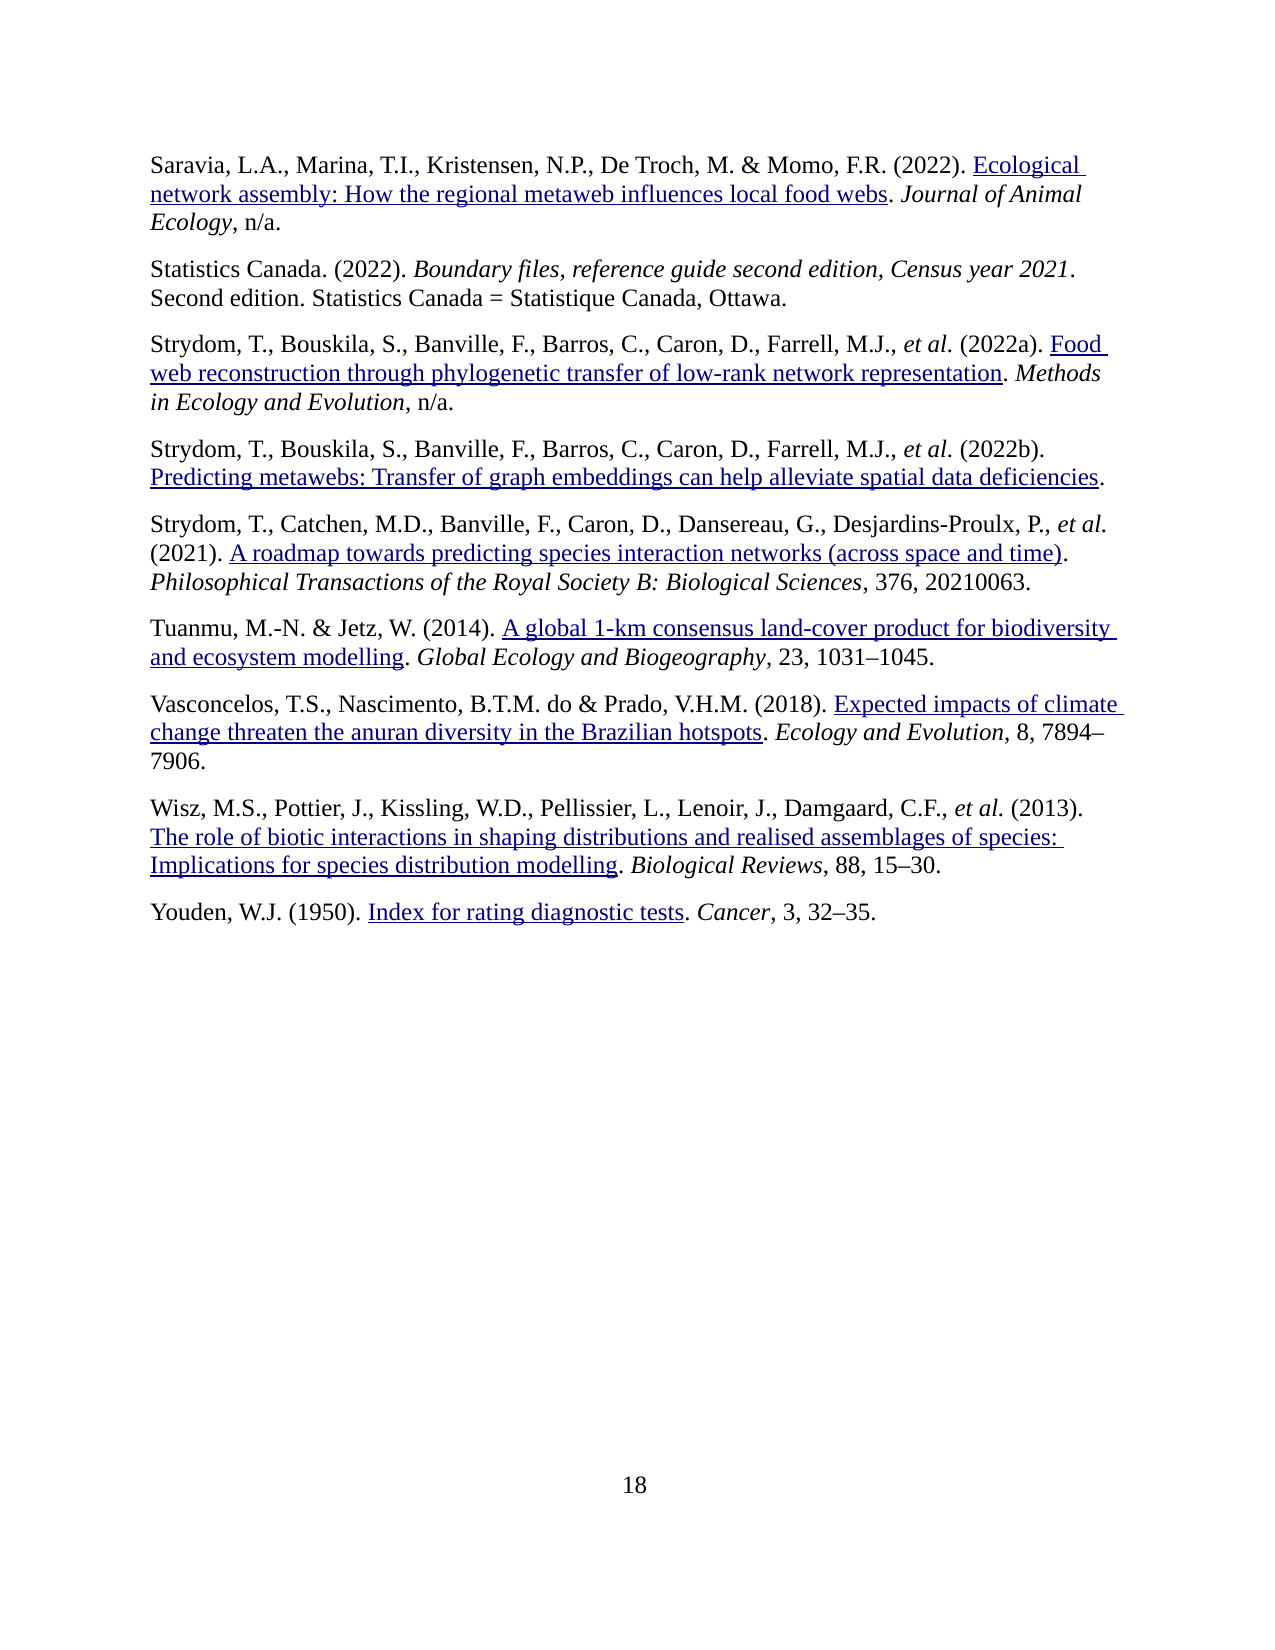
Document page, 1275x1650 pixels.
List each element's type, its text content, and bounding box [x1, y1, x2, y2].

text Statistics Canada. (2022). Boundary files, reference guide second edition, Census year 2021. Second edition. Statistics Canada = Statistique Canada, Ottawa. [150, 254, 1125, 312]
text Tuanmu, M.-N. & Jetz, W. (2014). A global 1-km consensus land-cover product for biodiversity and ecosystem modelling. Global Ecology and Biogeography, 23, 1031–1045. [150, 613, 1125, 671]
text Wisz, M.S., Pottier, J., Kissling, W.D., Pellissier, L., Lenoir, J., Damgaard, C.F., et al. (2013). The role of biotic interactions in shaping distributions and realised assemblages of species: Implications for species distribution modelling. Biological Reviews, 88, 15–30. [150, 793, 1125, 879]
text Strydom, T., Bouskila, S., Banville, F., Barros, C., Caron, D., Farrell, M.J., et al. (2022b). Predicting metawebs: Transfer of graph embeddings can help alleviate spatial data deficiencies. [150, 434, 1125, 491]
text Saravia, L.A., Marina, T.I., Kristensen, N.P., De Troch, M. & Momo, F.R. (2022). Ecological network assembly: How the regional metaweb influences local food webs. Journal of Animal Ecology, n/a. [150, 150, 1125, 236]
text Strydom, T., Bouskila, S., Banville, F., Barros, C., Caron, D., Farrell, M.J., et al. (2022a). Food web reconstruction through phylogenetic transfer of low-rank network representation. Methods in Ecology and Evolution, n/a. [150, 329, 1125, 416]
text Youden, W.J. (1950). Index for rating diagnostic tests. Cancer, 3, 32–35. [150, 897, 1125, 926]
text Vasconcelos, T.S., Nascimento, B.T.M. do & Prado, V.H.M. (2018). Expected impacts of climate change threaten the anuran diversity in the Brazilian hotspots. Ecology and Evolution, 8, 7894–7906. [150, 689, 1125, 775]
text Strydom, T., Catchen, M.D., Banville, F., Caron, D., Dansereau, G., Desjardins-Proulx, P., et al. (2021). A roadmap towards predicting species interaction networks (across space and time). Philosophical Transactions of the Royal Society B: Biological Sciences, 376, 20210063. [150, 509, 1125, 595]
